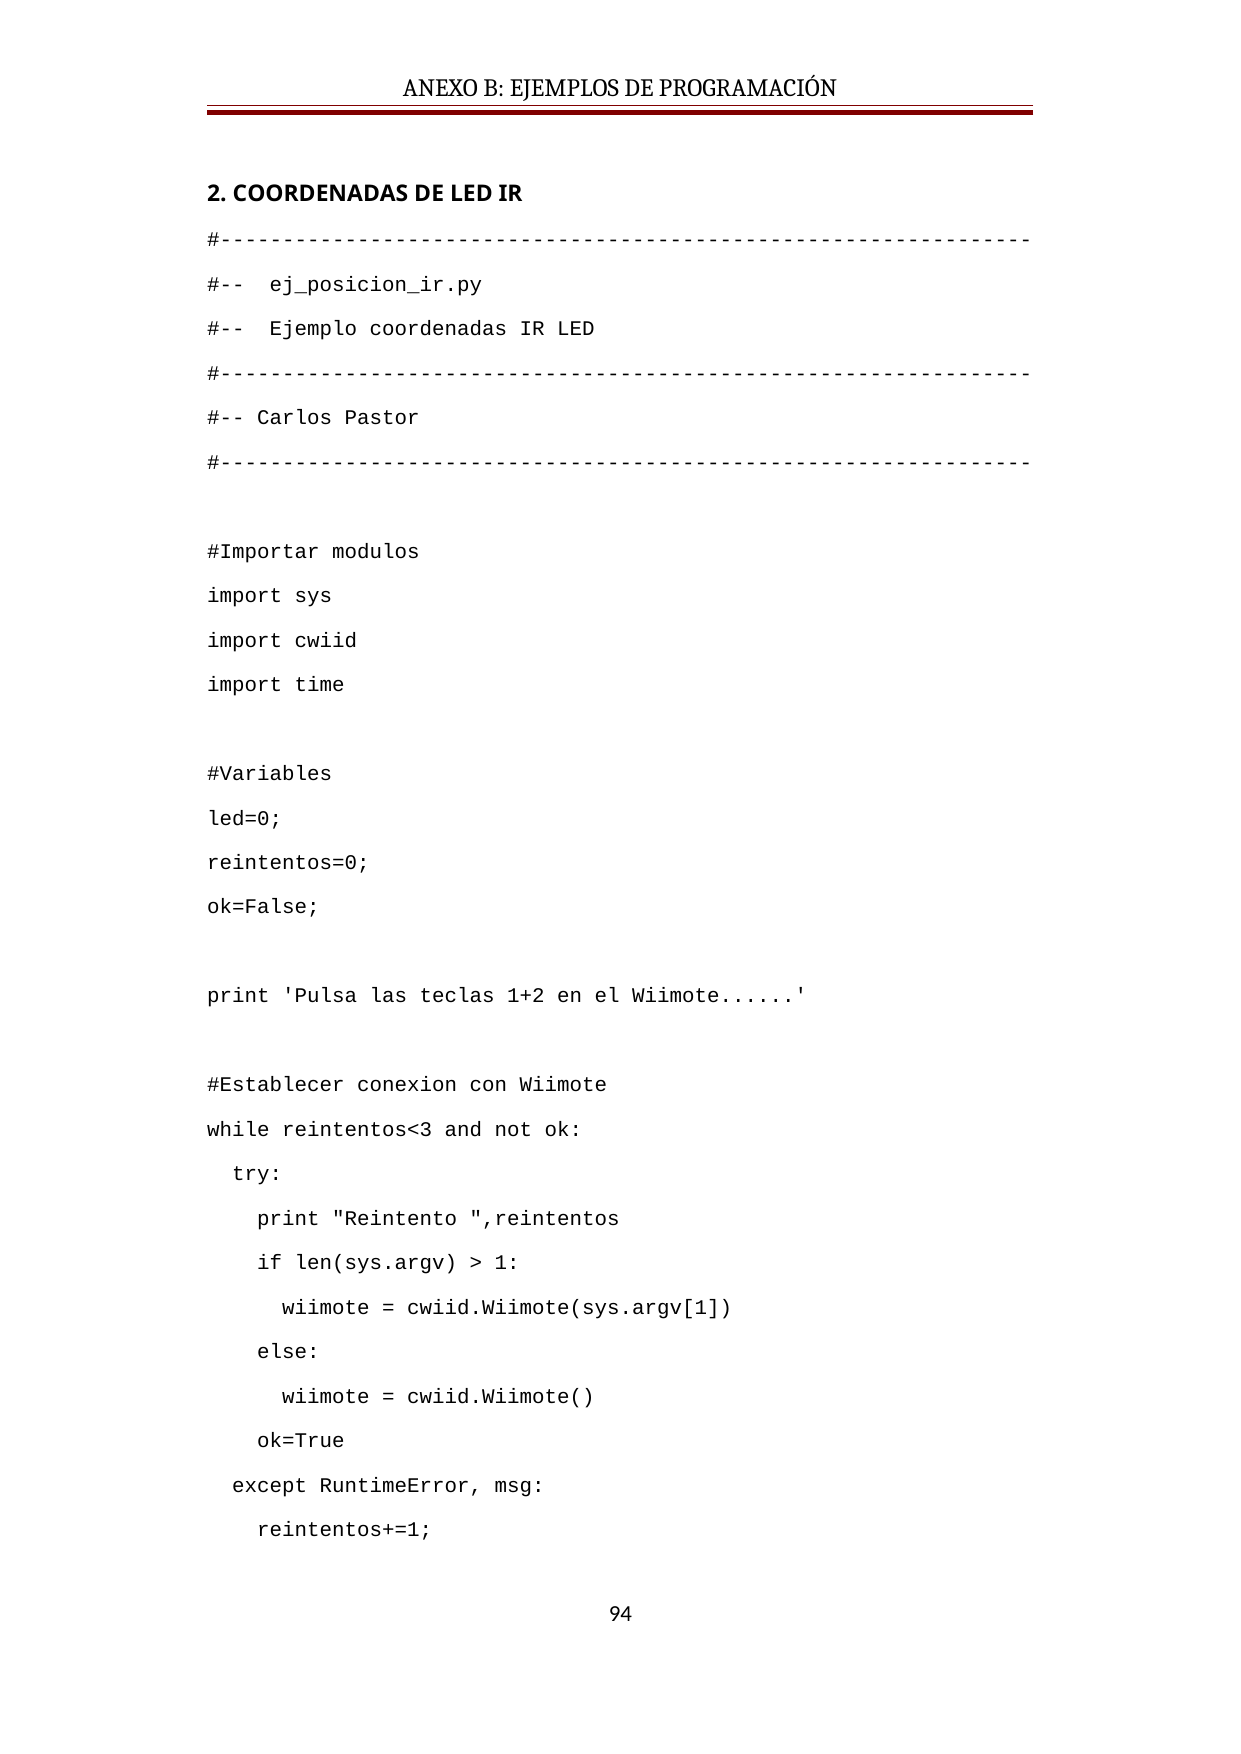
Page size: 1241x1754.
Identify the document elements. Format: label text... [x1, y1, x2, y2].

text #----------------------------------------------------------------- [207, 363, 1033, 386]
text 2. COORDENADAS DE LED IR [207, 177, 1033, 208]
text #Variables [207, 763, 1033, 787]
text import sys [207, 585, 1033, 609]
text else: [207, 1341, 1033, 1365]
text import cwiid [207, 629, 1033, 653]
text ok=True [207, 1430, 1033, 1454]
text reintentos+=1; [207, 1519, 1033, 1543]
text ok=False; [207, 896, 1033, 920]
text print 'Pulsa las teclas 1+2 en el Wiimote......' [207, 985, 1033, 1009]
text if len(sys.argv) > 1: [207, 1252, 1033, 1276]
text reintentos=0; [207, 852, 1033, 876]
text #-- ej_posicion_ir.py [207, 274, 1033, 297]
text except RuntimeError, msg: [207, 1475, 1033, 1498]
text #-- Ejemplo coordenadas IR LED [207, 318, 1033, 342]
text #-- Carlos Pastor [207, 407, 1033, 431]
text import time [207, 674, 1033, 698]
text #Establecer conexion con Wiimote [207, 1074, 1033, 1098]
text #----------------------------------------------------------------- [207, 229, 1033, 253]
text while reintentos<3 and not ok: [207, 1119, 1033, 1142]
text #Importar modulos [207, 541, 1033, 564]
text wiimote = cwiid.Wiimote(sys.argv[1]) [207, 1297, 1033, 1320]
text #----------------------------------------------------------------- [207, 452, 1033, 475]
text try: [207, 1163, 1033, 1187]
text wiimote = cwiid.Wiimote() [207, 1386, 1033, 1409]
text print "Reintento ",reintentos [207, 1208, 1033, 1231]
text led=0; [207, 807, 1033, 831]
